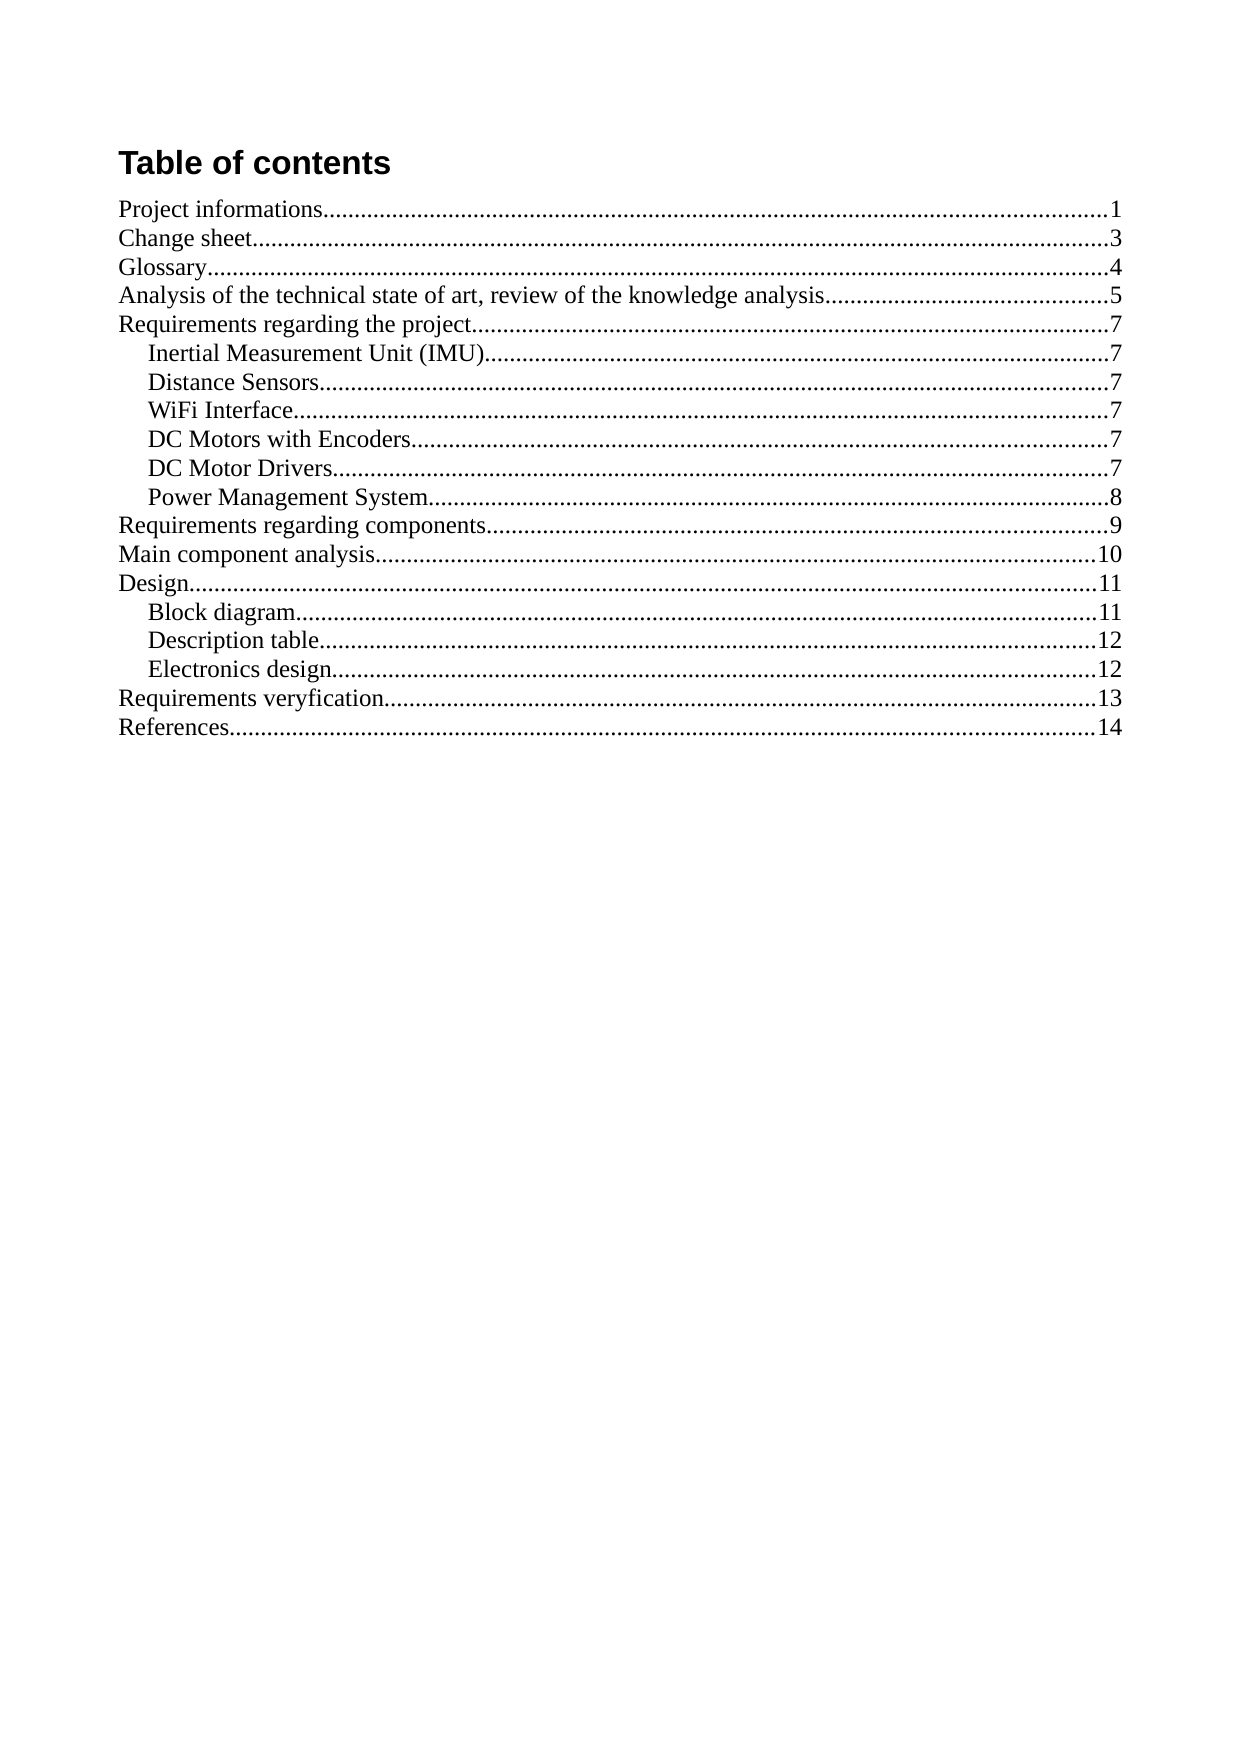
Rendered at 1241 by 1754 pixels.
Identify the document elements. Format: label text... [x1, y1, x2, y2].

text Distance Sensors 7 [148, 367, 1122, 395]
text Requirements regarding components 9 [118, 510, 1122, 539]
text Analysis of the technical state of art, review of the knowledge analysis 5 [118, 280, 1122, 309]
subtitle Table of contents [118, 143, 1122, 182]
text DC Motor Drivers 7 [148, 453, 1122, 482]
text Electronics design 12 [148, 654, 1122, 683]
text Change sheet 3 [118, 223, 1122, 252]
text Glossary 4 [118, 252, 1122, 280]
text Block diagram 11 [148, 597, 1122, 625]
text Power Management System 8 [148, 482, 1122, 510]
text References 14 [118, 712, 1122, 740]
text DC Motors with Encoders 7 [148, 424, 1122, 453]
text Main component analysis 10 [118, 539, 1122, 568]
text WiFi Interface 7 [148, 395, 1122, 424]
text Requirements regarding the project 7 [118, 309, 1122, 338]
text Description table 12 [148, 625, 1122, 654]
text Inertial Measurement Unit (IMU) 7 [148, 338, 1122, 367]
text Design 11 [118, 568, 1122, 597]
text Project informations 1 [118, 194, 1122, 223]
text Requirements veryfication 13 [118, 683, 1122, 712]
